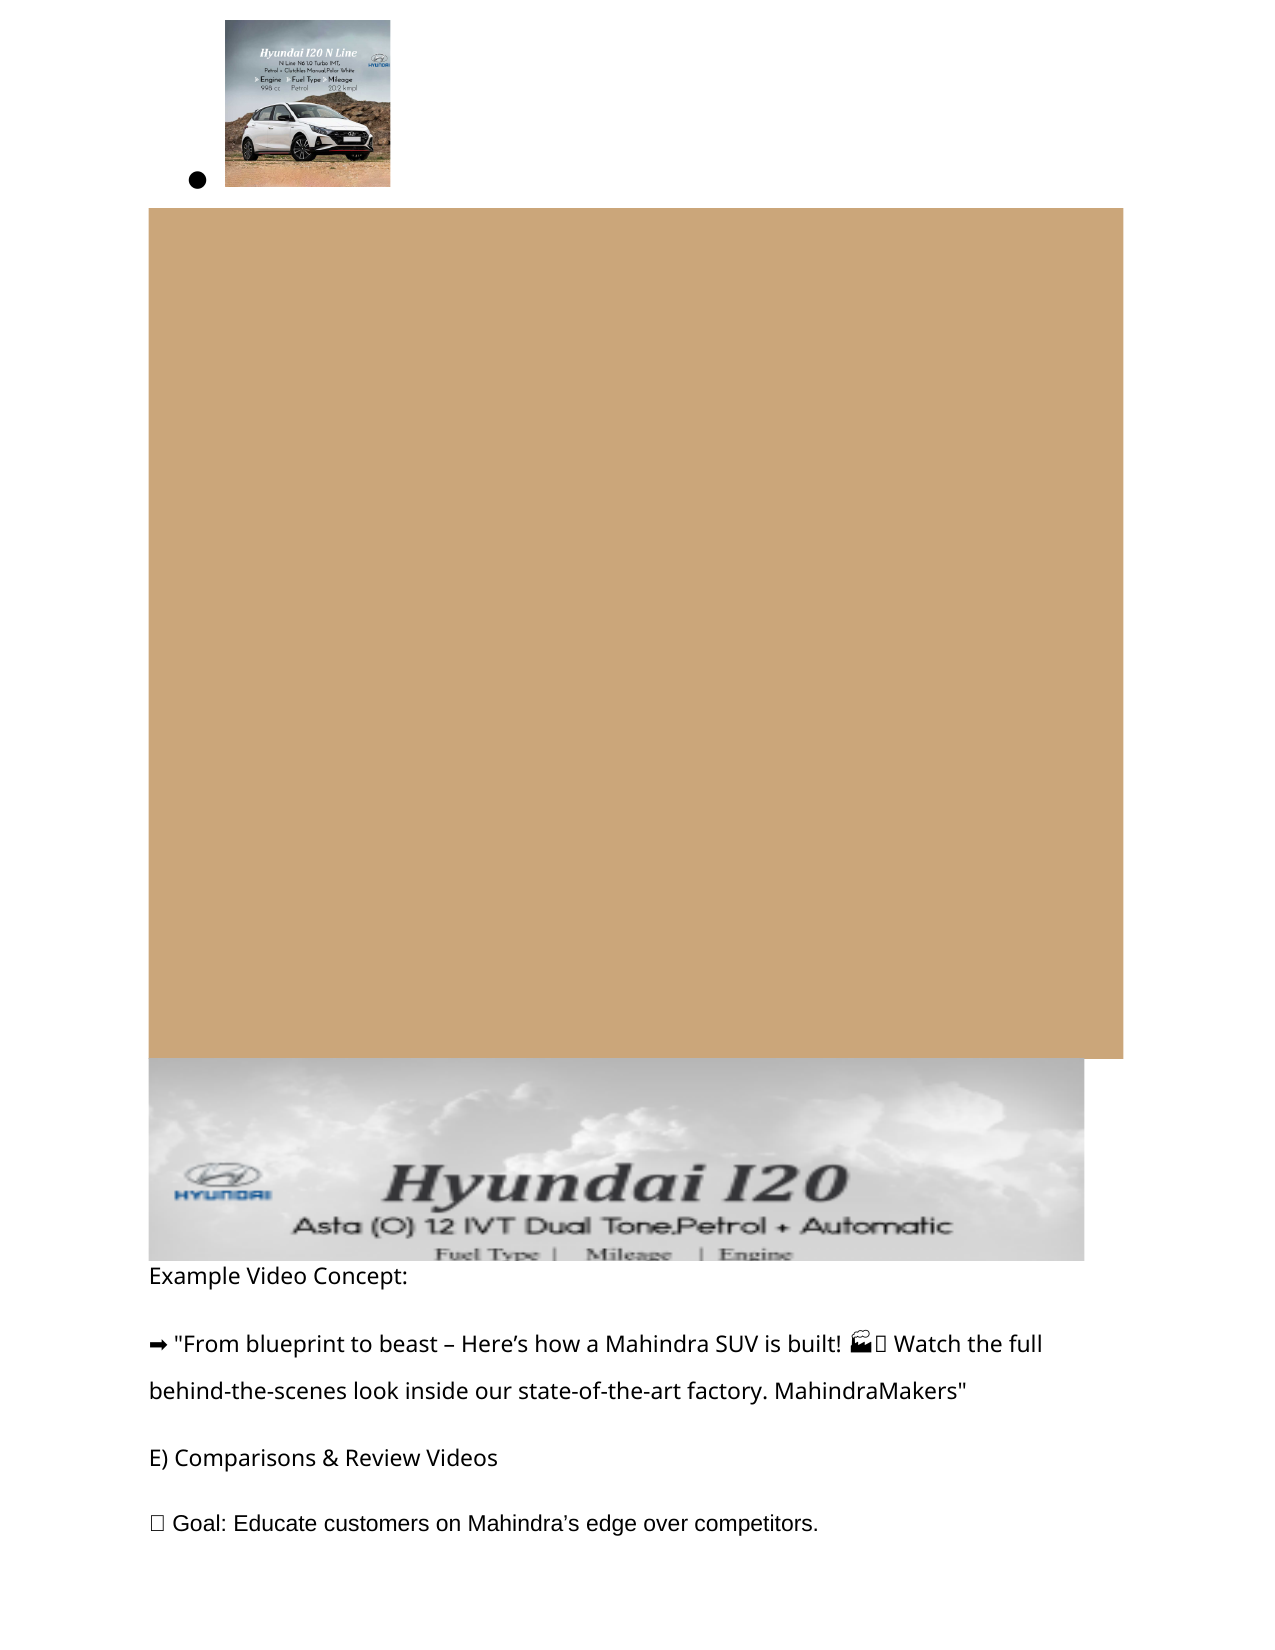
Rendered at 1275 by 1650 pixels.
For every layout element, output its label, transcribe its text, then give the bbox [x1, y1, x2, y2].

text E) Comparisons & Review Videos [148, 1442, 1125, 1473]
picture [148, 208, 1124, 1261]
text ➡ "From blueprint to beast – Here’s how a Mahindra SUV is built! 🏭🚙 Watch the full behind-the-scenes look inside our state-of-the-art factory. MahindraMakers" [148, 1328, 1125, 1406]
picture [225, 20, 391, 187]
text Example Video Concept: [148, 1260, 1125, 1291]
text ✅ Goal: Educate customers on Mahindra’s edge over competitors. [148, 1510, 1125, 1536]
